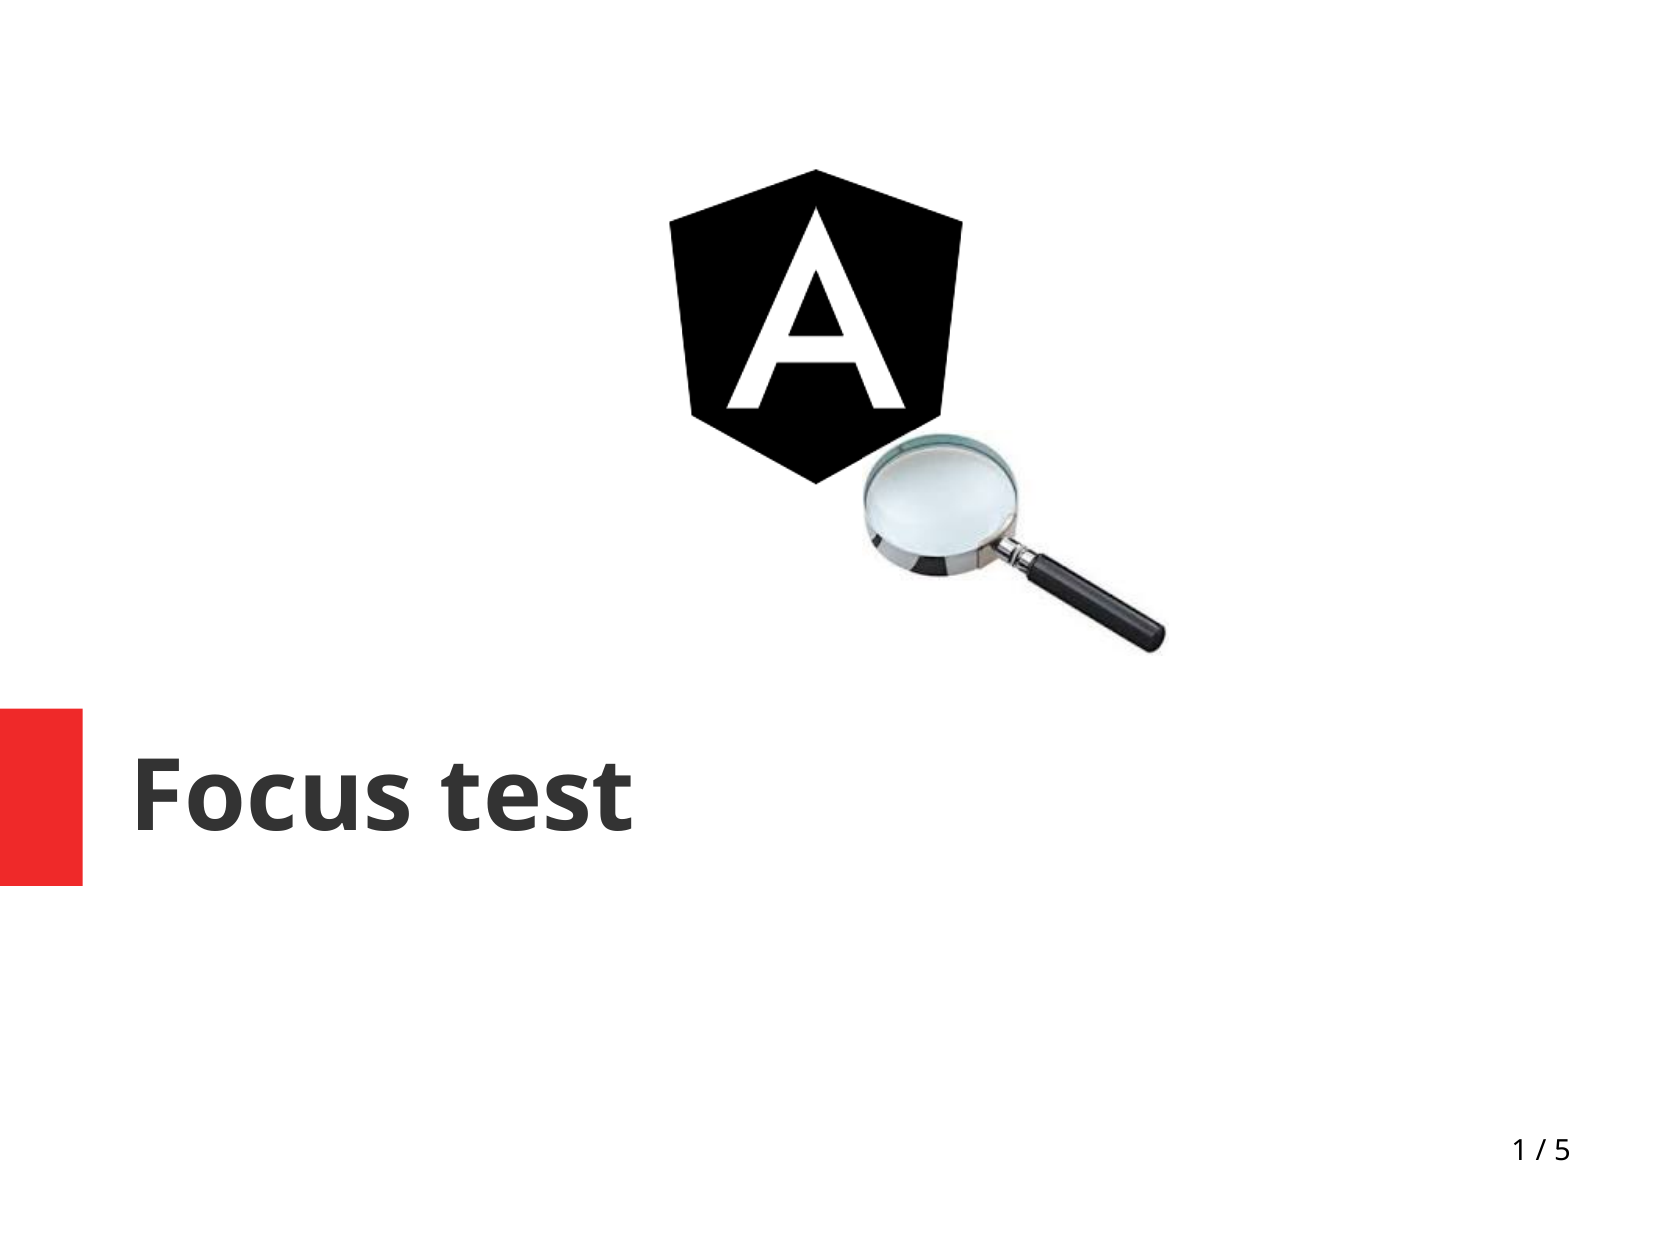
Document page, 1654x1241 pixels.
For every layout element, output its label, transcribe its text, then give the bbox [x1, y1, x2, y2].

title Focus test [129, 655, 1536, 928]
picture [620, 123, 1169, 656]
